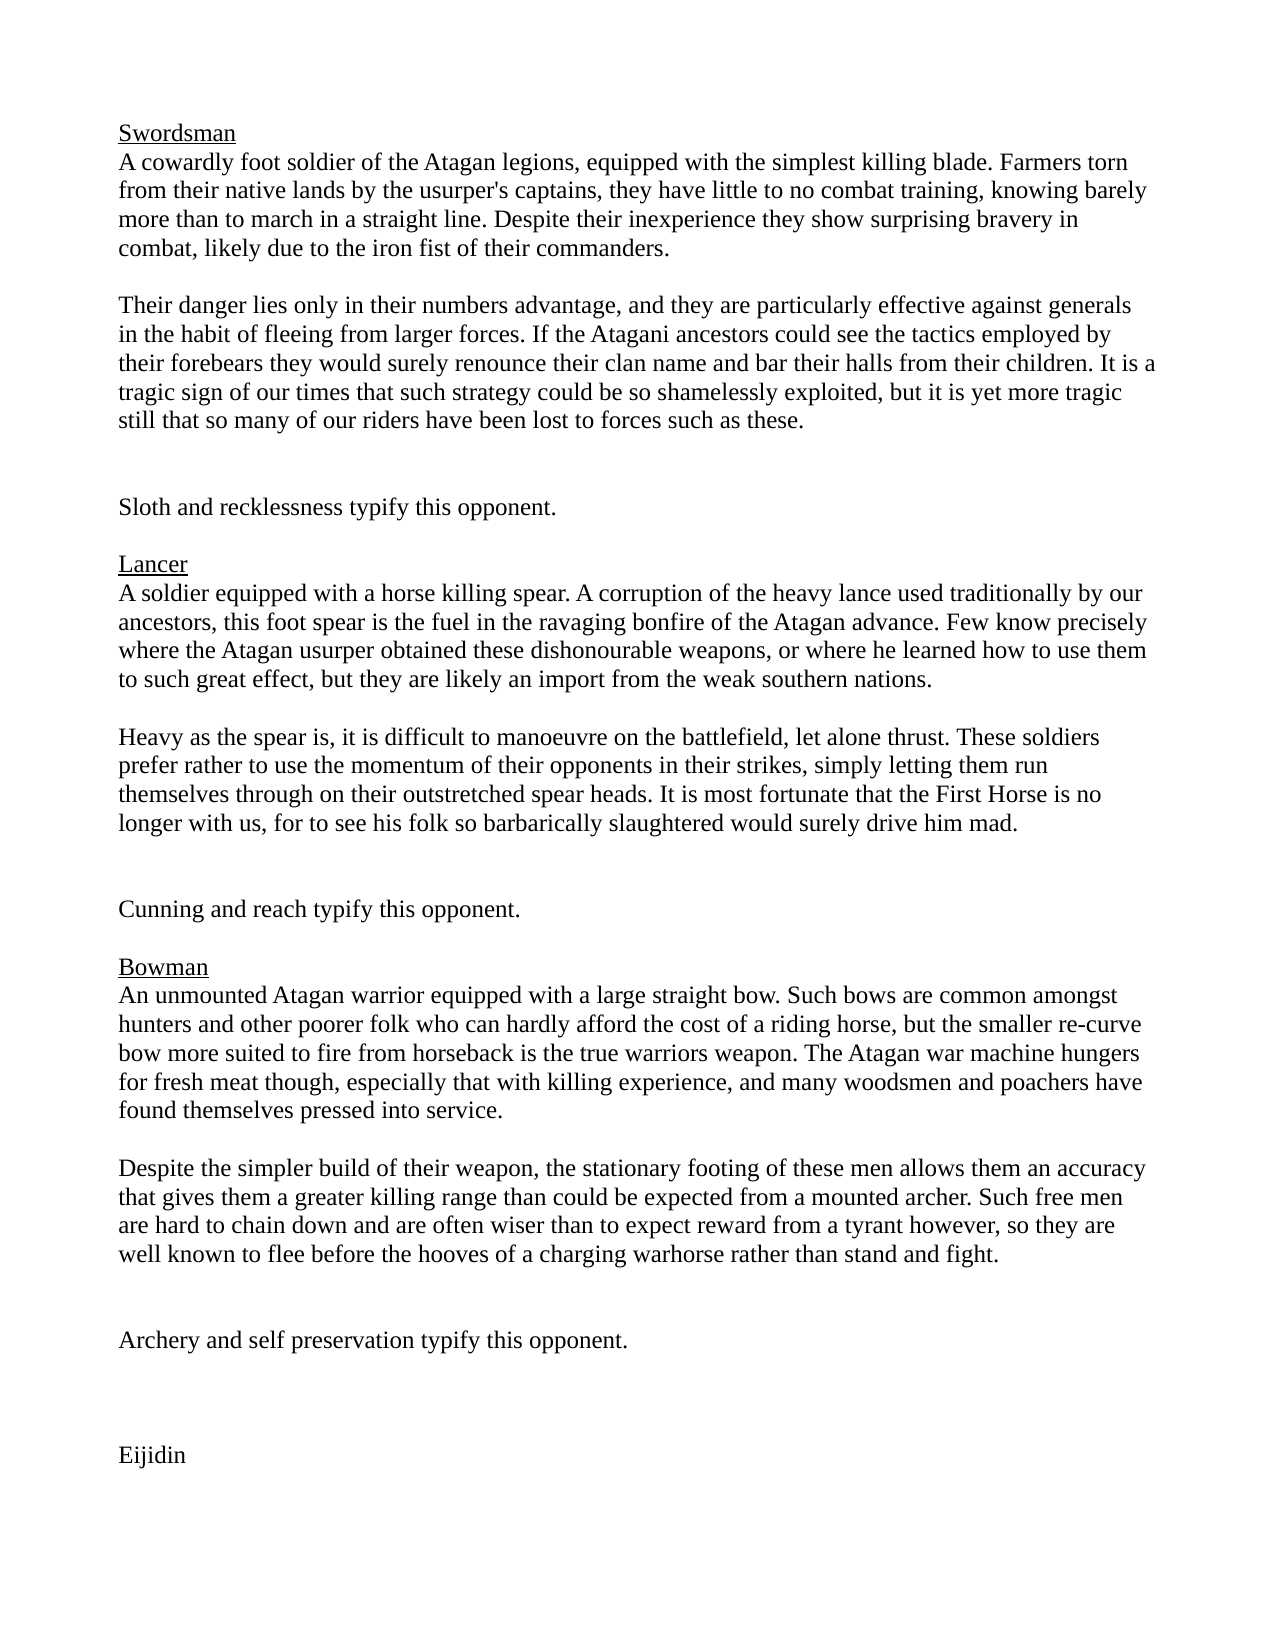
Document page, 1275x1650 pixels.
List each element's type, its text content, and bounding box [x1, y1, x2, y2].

text Eijidin [118, 1441, 1157, 1469]
text Despite the simpler build of their weapon, the stationary footing of these men allows them an accuracy that gives them a greater killing range than could be expected from a mounted archer. Such free men are hard to chain down and are often wiser than to expect reward from a tyrant however, so they are well known to flee before the hooves of a charging warhorse rather than stand and fight. [118, 1153, 1157, 1268]
text Archery and self preservation typify this opponent. [118, 1326, 1157, 1354]
text Swordsman [118, 118, 1157, 147]
text Cunning and reach typify this opponent. [118, 894, 1157, 923]
text A cowardly foot soldier of the Atagan legions, equipped with the simplest killing blade. Farmers torn from their native lands by the usurper's captains, they have little to no combat training, knowing barely more than to march in a straight line. Despite their inexperience they show surprising bravery in combat, likely due to the iron fist of their commanders. [118, 147, 1157, 262]
text Lancer [118, 549, 1157, 578]
text Their danger lies only in their numbers advantage, and they are particularly effective against generals in the habit of fleeing from larger forces. If the Atagani ancestors could see the tactics employed by their forebears they would surely renounce their clan name and bar their halls from their children. It is a tragic sign of our times that such strategy could be so shamelessly exploited, but it is yet more tragic still that so many of our riders have been lost to forces such as these. [118, 291, 1157, 434]
text An unmounted Atagan warrior equipped with a large straight bow. Such bows are common amongst hunters and other poorer folk who can hardly afford the cost of a riding horse, but the smaller re-curve bow more suited to fire from horseback is the true warriors weapon. The Atagan war machine hungers for fresh meat though, especially that with killing experience, and many woodsmen and poachers have found themselves pressed into service. [118, 981, 1157, 1124]
text Sloth and recklessness typify this opponent. [118, 492, 1157, 521]
text Heavy as the spear is, it is difficult to manoeuvre on the battlefield, let alone thrust. These soldiers prefer rather to use the momentum of their opponents in their strikes, simply letting them run themselves through on their outstretched spear heads. It is most fortunate that the First Horse is no longer with us, for to see his folk so barbarically slaughtered would surely drive him mad. [118, 722, 1157, 837]
text A soldier equipped with a horse killing spear. A corruption of the heavy lance used traditionally by our ancestors, this foot spear is the fuel in the ravaging bonfire of the Atagan advance. Few know precisely where the Atagan usurper obtained these dishonourable weapons, or where he learned how to use them to such great effect, but they are likely an import from the weak southern nations. [118, 578, 1157, 693]
text Bowman [118, 952, 1157, 981]
